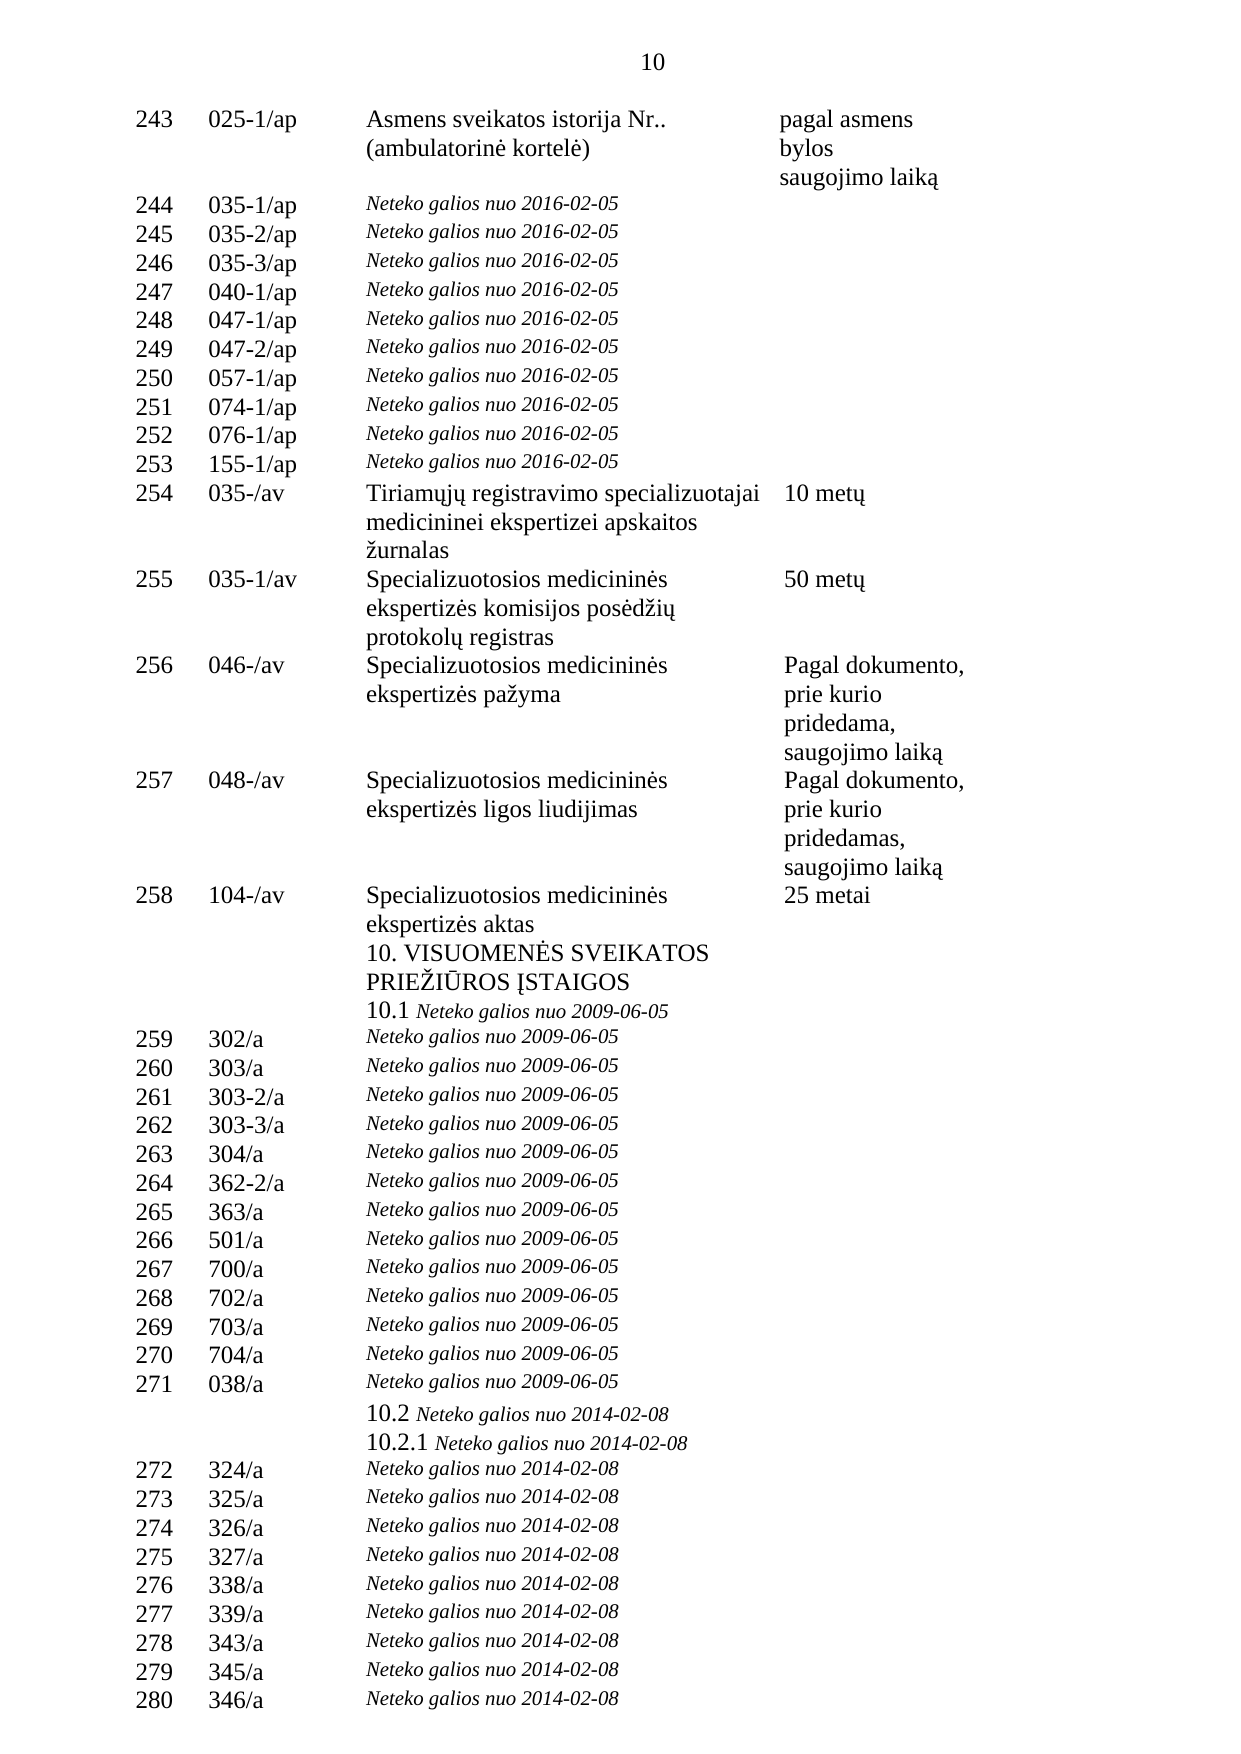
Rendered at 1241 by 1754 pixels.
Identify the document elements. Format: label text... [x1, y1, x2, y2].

table_cell 324/a [197, 1456, 354, 1484]
table_cell [124, 938, 197, 996]
table_cell 269 [124, 1312, 197, 1341]
table_cell [1123, 1628, 1128, 1657]
table_cell 255 [124, 564, 197, 651]
table_cell Neteko galios nuo 2014-02-08 [355, 1542, 773, 1571]
table_cell Neteko galios nuo 2009-06-05 [355, 1312, 773, 1341]
table_cell [1123, 1542, 1128, 1571]
table_cell 266 [124, 1226, 197, 1254]
table_cell Neteko galios nuo 2009-06-05 [355, 1341, 773, 1369]
table_cell [977, 219, 1122, 248]
table_cell Neteko galios nuo 2016-02-05 [355, 334, 768, 363]
table_cell 276 [124, 1571, 197, 1599]
table_cell 50 metų [773, 564, 977, 651]
table_cell [773, 996, 977, 1024]
table_cell 10.2 Neteko galios nuo 2014-02-08 [355, 1398, 773, 1427]
table_cell 272 [124, 1456, 197, 1484]
table_cell [1123, 1657, 1128, 1686]
table_cell 10. VISUOMENĖS SVEIKATOS PRIEŽIŪROS ĮSTAIGOS [355, 938, 773, 996]
table_cell 260 [124, 1053, 197, 1082]
table_cell Neteko galios nuo 2014-02-08 [355, 1571, 773, 1599]
table_cell [977, 1599, 1122, 1628]
table_cell [1123, 1513, 1128, 1542]
table_cell [977, 334, 1122, 363]
table_cell 326/a [197, 1513, 354, 1542]
table_cell Neteko galios nuo 2009-06-05 [355, 1226, 773, 1254]
table_cell 155-1/ap [197, 449, 354, 478]
table_cell Neteko galios nuo 2009-06-05 [355, 1168, 773, 1197]
table_cell saugojimo laiką [768, 162, 977, 191]
table_cell 259 [124, 1024, 197, 1053]
table_cell [773, 1024, 977, 1053]
table_cell [1123, 651, 1128, 766]
table_cell 244 [124, 191, 197, 219]
table_cell Neteko galios nuo 2009-06-05 [355, 1369, 773, 1398]
table_cell Neteko galios nuo 2009-06-05 [355, 1082, 773, 1111]
table_cell [977, 306, 1122, 334]
table_cell 280 [124, 1686, 197, 1714]
table_cell [124, 996, 197, 1024]
table_cell 327/a [197, 1542, 354, 1571]
table_cell 303-3/a [197, 1111, 354, 1139]
table_cell 258 [124, 881, 197, 938]
table_cell [768, 248, 977, 277]
table_cell [197, 1398, 354, 1427]
table_cell 035-2/ap [197, 219, 354, 248]
table_cell [773, 1197, 977, 1226]
table_cell 262 [124, 1111, 197, 1139]
table_cell [977, 449, 1122, 478]
table_cell [1123, 104, 1128, 162]
table_cell [768, 363, 977, 392]
table_cell Neteko galios nuo 2014-02-08 [355, 1513, 773, 1542]
table_cell [1123, 564, 1128, 651]
table_cell 250 [124, 363, 197, 392]
table_cell [977, 1427, 1122, 1456]
table_cell [977, 363, 1122, 392]
table_cell [773, 1427, 977, 1456]
table_cell [977, 938, 1122, 996]
table_cell 047-1/ap [197, 306, 354, 334]
table_cell Neteko galios nuo 2009-06-05 [355, 1024, 773, 1053]
table_cell 271 [124, 1369, 197, 1398]
table_cell [773, 449, 977, 478]
table_cell [773, 1254, 977, 1283]
table_cell 252 [124, 421, 197, 449]
table_cell 251 [124, 392, 197, 421]
table_cell [1123, 334, 1128, 363]
table_cell [977, 1369, 1122, 1398]
table_cell [773, 1082, 977, 1111]
table_cell [977, 1398, 1122, 1427]
table_cell [977, 191, 1122, 219]
table_cell 303-2/a [197, 1082, 354, 1111]
table_cell [768, 306, 977, 334]
table_cell 325/a [197, 1484, 354, 1513]
table_cell [977, 881, 1122, 938]
table_cell Neteko galios nuo 2014-02-08 [355, 1628, 773, 1657]
table_cell 245 [124, 219, 197, 248]
table_cell [1123, 248, 1128, 277]
table_cell 046-/av [197, 651, 354, 766]
table_cell Neteko galios nuo 2014-02-08 [355, 1599, 773, 1628]
table_cell [773, 1599, 977, 1628]
table_cell Neteko galios nuo 2016-02-05 [355, 191, 768, 219]
table_cell [773, 938, 977, 996]
table_cell 047-2/ap [197, 334, 354, 363]
table_cell [977, 1283, 1122, 1312]
table_cell Pagal dokumento, prie kurio pridedamas, saugojimo laiką [773, 766, 977, 881]
table_cell Asmens sveikatos istorija Nr..(ambulatorinė kortelė) [355, 104, 768, 162]
table_cell [197, 162, 354, 191]
table_cell [768, 277, 977, 306]
table_cell 243 [124, 104, 197, 162]
table_cell [1123, 478, 1128, 564]
table_cell 057-1/ap [197, 363, 354, 392]
table_cell [1123, 219, 1128, 248]
table_cell 279 [124, 1657, 197, 1686]
table_cell [977, 1513, 1122, 1542]
table_cell [1123, 392, 1128, 421]
table_cell Neteko galios nuo 2009-06-05 [355, 1197, 773, 1226]
table_cell [124, 1427, 197, 1456]
table_cell 702/a [197, 1283, 354, 1312]
table_cell [1123, 1599, 1128, 1628]
table_cell Neteko galios nuo 2014-02-08 [355, 1657, 773, 1686]
table_cell 263 [124, 1139, 197, 1168]
table_cell 248 [124, 306, 197, 334]
table_cell 076-1/ap [197, 421, 354, 449]
table_cell 268 [124, 1283, 197, 1312]
table_cell [773, 1283, 977, 1312]
table_cell Neteko galios nuo 2016-02-05 [355, 392, 773, 421]
table_cell [977, 1341, 1122, 1369]
table_cell Neteko galios nuo 2016-02-05 [355, 306, 768, 334]
table_cell [1123, 1369, 1128, 1398]
table_cell 338/a [197, 1571, 354, 1599]
table_cell [773, 1686, 977, 1714]
table_cell 346/a [197, 1686, 354, 1714]
table_cell [977, 392, 1122, 421]
table_cell [1123, 766, 1128, 881]
table_cell [1123, 1341, 1128, 1369]
table_cell [1123, 996, 1128, 1024]
table_cell [773, 1513, 977, 1542]
table_cell [773, 1341, 977, 1369]
table_cell [1123, 1197, 1128, 1226]
table_cell [773, 1053, 977, 1082]
table_cell Neteko galios nuo 2016-02-05 [355, 248, 768, 277]
table_cell [1123, 191, 1128, 219]
table_cell 035-3/ap [197, 248, 354, 277]
table_cell [1123, 1686, 1128, 1714]
table_cell 270 [124, 1341, 197, 1369]
table_cell [977, 1542, 1122, 1571]
table_cell Tiriamųjų registravimo specializuotajai medicininei ekspertizei apskaitos žurnalas [355, 478, 773, 564]
table_cell [773, 1398, 977, 1427]
table_cell [768, 334, 977, 363]
table_cell 304/a [197, 1139, 354, 1168]
table_cell [773, 1226, 977, 1254]
table_cell 339/a [197, 1599, 354, 1628]
table_cell 246 [124, 248, 197, 277]
table_cell [773, 1484, 977, 1513]
table_cell 501/a [197, 1226, 354, 1254]
table_cell 074-1/ap [197, 392, 354, 421]
table_cell [1123, 162, 1128, 191]
table_cell [977, 1168, 1122, 1197]
table_cell Neteko galios nuo 2016-02-05 [355, 363, 768, 392]
table_cell [977, 1571, 1122, 1599]
table_cell [1123, 306, 1128, 334]
table_cell 273 [124, 1484, 197, 1513]
table_cell [1123, 421, 1128, 449]
table_cell 10.2.1 Neteko galios nuo 2014-02-08 [355, 1427, 773, 1456]
table_cell [355, 162, 768, 191]
table_cell [977, 1197, 1122, 1226]
table_cell [197, 1427, 354, 1456]
table_cell [977, 1484, 1122, 1513]
table_cell [1123, 1139, 1128, 1168]
table_cell Neteko galios nuo 2009-06-05 [355, 1053, 773, 1082]
table_cell 274 [124, 1513, 197, 1542]
table_cell [977, 1139, 1122, 1168]
table_cell [977, 1053, 1122, 1082]
table_cell [773, 1542, 977, 1571]
table_cell [773, 1168, 977, 1197]
table_cell [197, 938, 354, 996]
table_cell 104-/av [197, 881, 354, 938]
table_cell 256 [124, 651, 197, 766]
table_cell [977, 1657, 1122, 1686]
table_cell [1123, 1024, 1128, 1053]
table_cell 277 [124, 1599, 197, 1628]
table_cell [977, 651, 1122, 766]
table_cell [1123, 449, 1128, 478]
table_cell [1123, 1312, 1128, 1341]
table_cell [773, 1571, 977, 1599]
table_cell 10.1 Neteko galios nuo 2009-06-05 [355, 996, 773, 1024]
table_cell Neteko galios nuo 2009-06-05 [355, 1283, 773, 1312]
table_cell 038/a [197, 1369, 354, 1398]
table_cell [977, 1628, 1122, 1657]
table_cell 25 metai [773, 881, 977, 938]
table_cell 704/a [197, 1341, 354, 1369]
table_cell 254 [124, 478, 197, 564]
table_cell [977, 1111, 1122, 1139]
table_cell 035-/av [197, 478, 354, 564]
table_cell 343/a [197, 1628, 354, 1657]
table_cell 253 [124, 449, 197, 478]
table_cell [1123, 938, 1128, 996]
table_cell [977, 248, 1122, 277]
table_cell [977, 1024, 1122, 1053]
table_cell [773, 1111, 977, 1139]
table_cell [773, 1369, 977, 1398]
table_cell [124, 162, 197, 191]
table_cell [197, 996, 354, 1024]
table_cell [977, 766, 1122, 881]
table_cell 257 [124, 766, 197, 881]
table_cell [773, 1139, 977, 1168]
table_cell 261 [124, 1082, 197, 1111]
table_cell 302/a [197, 1024, 354, 1053]
table_cell Specializuotosios medicininės ekspertizės ligos liudijimas [355, 766, 773, 881]
table_cell [1123, 1168, 1128, 1197]
table_cell [773, 392, 977, 421]
table_cell [977, 277, 1122, 306]
table_cell Neteko galios nuo 2009-06-05 [355, 1254, 773, 1283]
table_cell [977, 1312, 1122, 1341]
table_cell 10 metų [773, 478, 977, 564]
table_cell 025-1/ap [197, 104, 354, 162]
table_cell Neteko galios nuo 2009-06-05 [355, 1139, 773, 1168]
table_cell 345/a [197, 1657, 354, 1686]
table_cell [773, 1312, 977, 1341]
table_cell [1123, 1254, 1128, 1283]
table_cell 247 [124, 277, 197, 306]
table_cell [124, 1398, 197, 1427]
table_cell [1123, 1082, 1128, 1111]
table_cell [768, 219, 977, 248]
table_cell 278 [124, 1628, 197, 1657]
table_cell [977, 1254, 1122, 1283]
table_cell 035-1/av [197, 564, 354, 651]
table_cell 265 [124, 1197, 197, 1226]
table_cell Specializuotosios medicininės ekspertizės aktas [355, 881, 773, 938]
table_cell [1123, 881, 1128, 938]
table_cell 275 [124, 1542, 197, 1571]
table_cell Specializuotosios medicininės ekspertizės pažyma [355, 651, 773, 766]
table_cell [1123, 1111, 1128, 1139]
table_cell Neteko galios nuo 2014-02-08 [355, 1686, 773, 1714]
table_cell [773, 1456, 977, 1484]
table_cell 267 [124, 1254, 197, 1283]
table_cell 703/a [197, 1312, 354, 1341]
table_cell 700/a [197, 1254, 354, 1283]
table_cell [773, 1628, 977, 1657]
table_cell [977, 421, 1122, 449]
table_cell [1123, 363, 1128, 392]
table_cell 040-1/ap [197, 277, 354, 306]
table_cell [977, 104, 1122, 162]
table_cell Neteko galios nuo 2016-02-05 [355, 277, 768, 306]
table_cell [773, 421, 977, 449]
table_cell Neteko galios nuo 2016-02-05 [355, 421, 773, 449]
table_cell Neteko galios nuo 2016-02-05 [355, 219, 768, 248]
table_cell [773, 1657, 977, 1686]
table_cell [977, 1082, 1122, 1111]
table_cell Neteko galios nuo 2014-02-08 [355, 1456, 773, 1484]
table_cell Neteko galios nuo 2014-02-08 [355, 1484, 773, 1513]
table_cell 264 [124, 1168, 197, 1197]
table_cell [1123, 1226, 1128, 1254]
table_cell 363/a [197, 1197, 354, 1226]
table_cell [977, 564, 1122, 651]
table_cell [1123, 1427, 1128, 1456]
table_cell Neteko galios nuo 2009-06-05 [355, 1111, 773, 1139]
table_cell Neteko galios nuo 2016-02-05 [355, 449, 773, 478]
table_cell 035-1/ap [197, 191, 354, 219]
table_cell [1123, 277, 1128, 306]
table_cell 303/a [197, 1053, 354, 1082]
table_cell [1123, 1053, 1128, 1082]
table_cell [977, 1686, 1122, 1714]
table_cell [1123, 1571, 1128, 1599]
table_cell 048-/av [197, 766, 354, 881]
table_cell Specializuotosios medicininės ekspertizės komisijos posėdžių protokolų registras [355, 564, 773, 651]
table_cell Pagal dokumento, prie kurio pridedama, saugojimo laiką [773, 651, 977, 766]
table_cell [768, 191, 977, 219]
table_cell 249 [124, 334, 197, 363]
table_cell pagal asmens bylos [768, 104, 977, 162]
table_cell [977, 1226, 1122, 1254]
table_cell [1123, 1398, 1128, 1427]
table_cell [977, 1456, 1122, 1484]
table_cell [977, 478, 1122, 564]
table_cell [977, 162, 1122, 191]
table_cell [1123, 1456, 1128, 1484]
table_cell [1123, 1484, 1128, 1513]
table_cell [1123, 1283, 1128, 1312]
table_cell [977, 996, 1122, 1024]
table_cell 362-2/a [197, 1168, 354, 1197]
